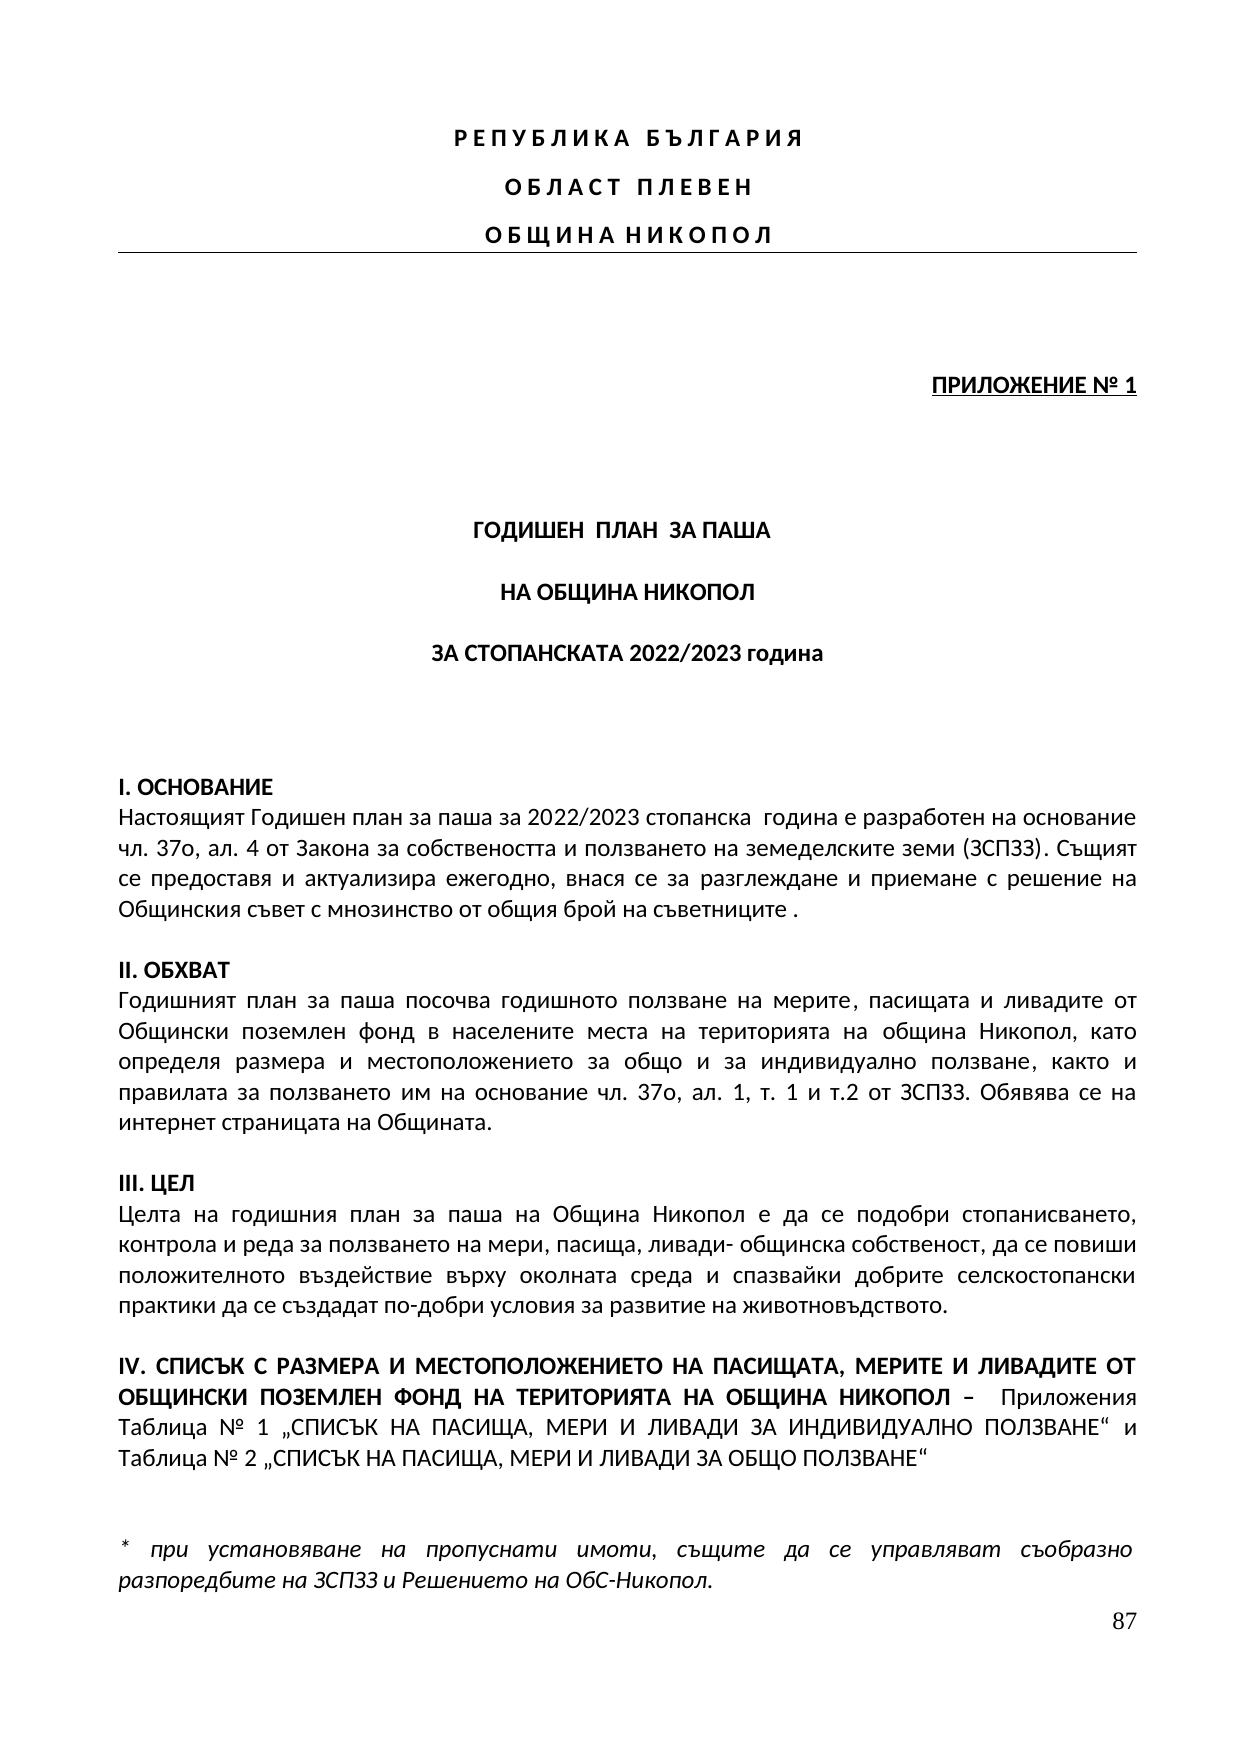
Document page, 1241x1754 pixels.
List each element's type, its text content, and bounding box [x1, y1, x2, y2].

text * при установяване на пропуснати имоти, същите да се управляват съобразно разпоредбите на ЗСПЗЗ и Решението на ОбС-Никопол. [118, 1534, 1137, 1595]
text Годишният план за паша посочва годишното ползване на мерите, пасищата и ливадите от Общински поземлен фонд в населените места на територията на община Никопол, като определя размера и местоположението за общо и за индивидуално ползване, както и правилата за ползването им на основание чл. 37о, ал. 1, т. 1 и т.2 от ЗСПЗЗ. Обявява се на интернет страницата на Общината. [118, 984, 1137, 1137]
subtitle О Б Щ И Н А Н И К О П О Л [118, 220, 1137, 252]
text I. ОСНОВАНИЕ [118, 771, 1137, 801]
text Настоящият Годишен план за паша за 2022/2023 стопанска година е разработен на основание чл. 37о, ал. 4 от Закона за собствеността и ползването на земеделските земи (ЗСПЗЗ). Същият се предоставя и актуализира ежегодно, внася се за разглеждане и приемане с решение на Общинския съвет с мнозинство от общия брой на съветниците . [118, 801, 1137, 923]
text НА ОБЩИНА НИКОПОЛ [118, 576, 1137, 606]
text ПРИЛОЖЕНИЕ № 1 [118, 369, 1137, 399]
text О Б Л А С Т П Л Е В Е Н [118, 171, 1137, 202]
text Целта на годишния план за паша на Община Никопол е да се подобри стопанисването, контрола и реда за ползването на мери, пасища, ливади- общинска собственост, да се повиши положителното въздействие върху околната среда и спазвайки добрите селскостопански практики да се създадат по-добри условия за развитие на животновъдството. [118, 1198, 1137, 1320]
text ГОДИШЕН ПЛАН ЗА ПАША [118, 515, 1137, 545]
text ЗА СТОПАНСКАТА 2022/2023 година [118, 637, 1137, 667]
text IV. СПИСЪК С РАЗМЕРА И МЕСТОПОЛОЖЕНИЕТО НА ПАСИЩАТА, МЕРИТЕ И ЛИВАДИТЕ ОТ ОБЩИНСКИ ПОЗЕМЛЕН ФОНД НА ТЕРИТОРИЯТА НА ОБЩИНА НИКОПОЛ – Приложения Таблица № 1 „СПИСЪК НА ПАСИЩА, МЕРИ И ЛИВАДИ ЗА ИНДИВИДУАЛНО ПОЛЗВАНЕ“ и Таблица № 2 „СПИСЪК НА ПАСИЩА, МЕРИ И ЛИВАДИ ЗА ОБЩО ПОЛЗВАНЕ“ [118, 1351, 1137, 1473]
text III. ЦЕЛ [118, 1167, 1137, 1198]
text II. ОБХВАТ [118, 954, 1137, 984]
text Р Е П У Б Л И К А Б Ъ Л Г А Р И Я [118, 122, 1137, 153]
